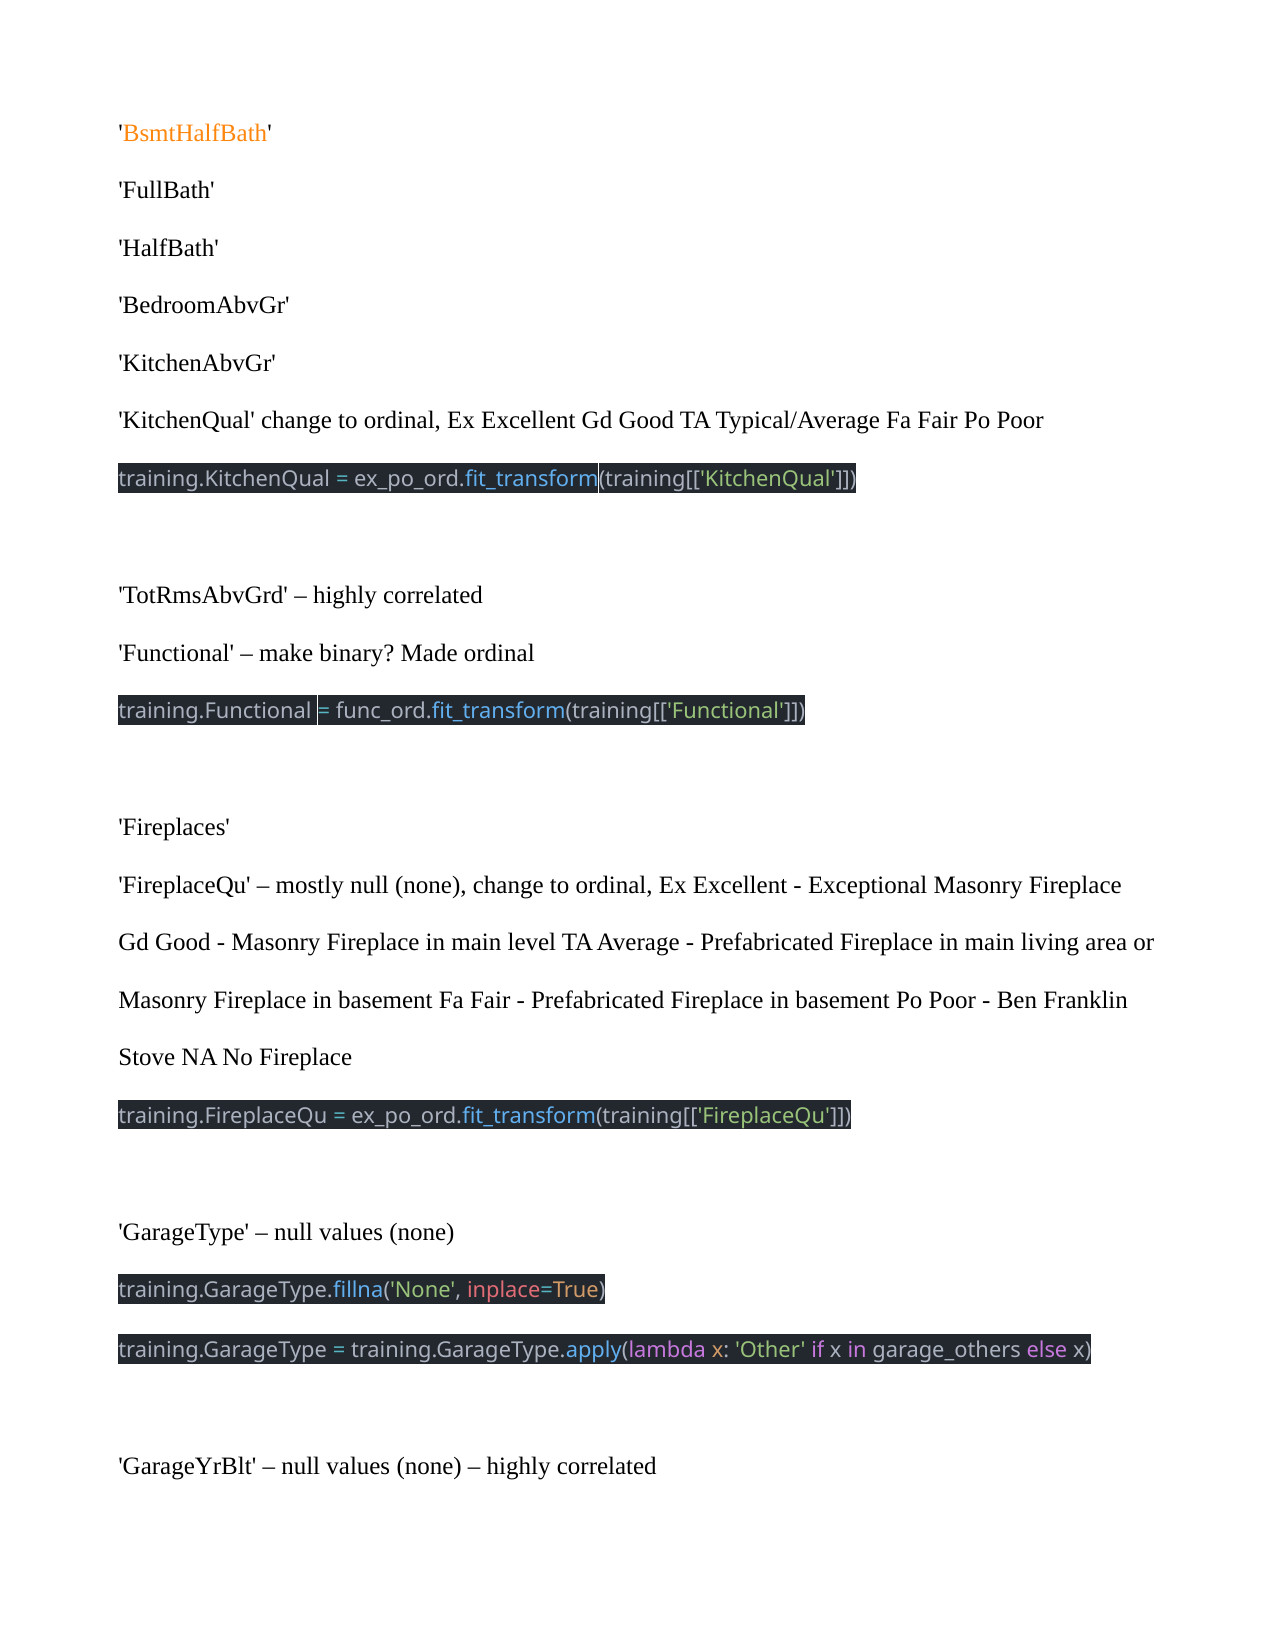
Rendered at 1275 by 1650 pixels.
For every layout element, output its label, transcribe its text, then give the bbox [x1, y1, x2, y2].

text 'TotRmsAbvGrd' – highly correlated [118, 580, 1157, 609]
text 'FullBath' [118, 176, 1157, 204]
text 'BsmtHalfBath' [118, 118, 1157, 147]
text 'HalfBath' [118, 233, 1157, 262]
text 'GarageYrBlt' – null values (none) – highly correlated [118, 1451, 1157, 1480]
text training.GarageType.fillna('None', inplace=True) [118, 1274, 1157, 1304]
text 'GarageType' – null values (none) [118, 1217, 1157, 1246]
text 'Functional' – make binary? Made ordinal [118, 638, 1157, 666]
text 'KitchenQual' change to ordinal, Ex Excellent Gd Good TA Typical/Average Fa Fair Po Poor [118, 406, 1157, 434]
text 'KitchenAbvGr' [118, 348, 1157, 377]
text training.FireplaceQu = ex_po_ord.fit_transform(training[['FireplaceQu']]) [118, 1100, 1157, 1129]
text training.KitchenQual = ex_po_ord.fit_transform(training[['KitchenQual']]) [118, 463, 1157, 493]
text 'BedroomAbvGr' [118, 291, 1157, 319]
text 'Fireplaces' [118, 812, 1157, 841]
text training.Functional = func_ord.fit_transform(training[['Functional']]) [118, 695, 1157, 725]
text 'FireplaceQu' – mostly null (none), change to ordinal, Ex Excellent - Exceptional Masonry Fireplace Gd Good - Masonry Fireplace in main level TA Average - Prefabricated Fireplace in main living area or Masonry Fireplace in basement Fa Fair - Prefabricated Fireplace in basement Po Poor - Ben Franklin Stove NA No Fireplace [118, 870, 1157, 1071]
text training.GarageType = training.GarageType.apply(lambda x: 'Other' if x in garage_others else x) [118, 1334, 1157, 1364]
